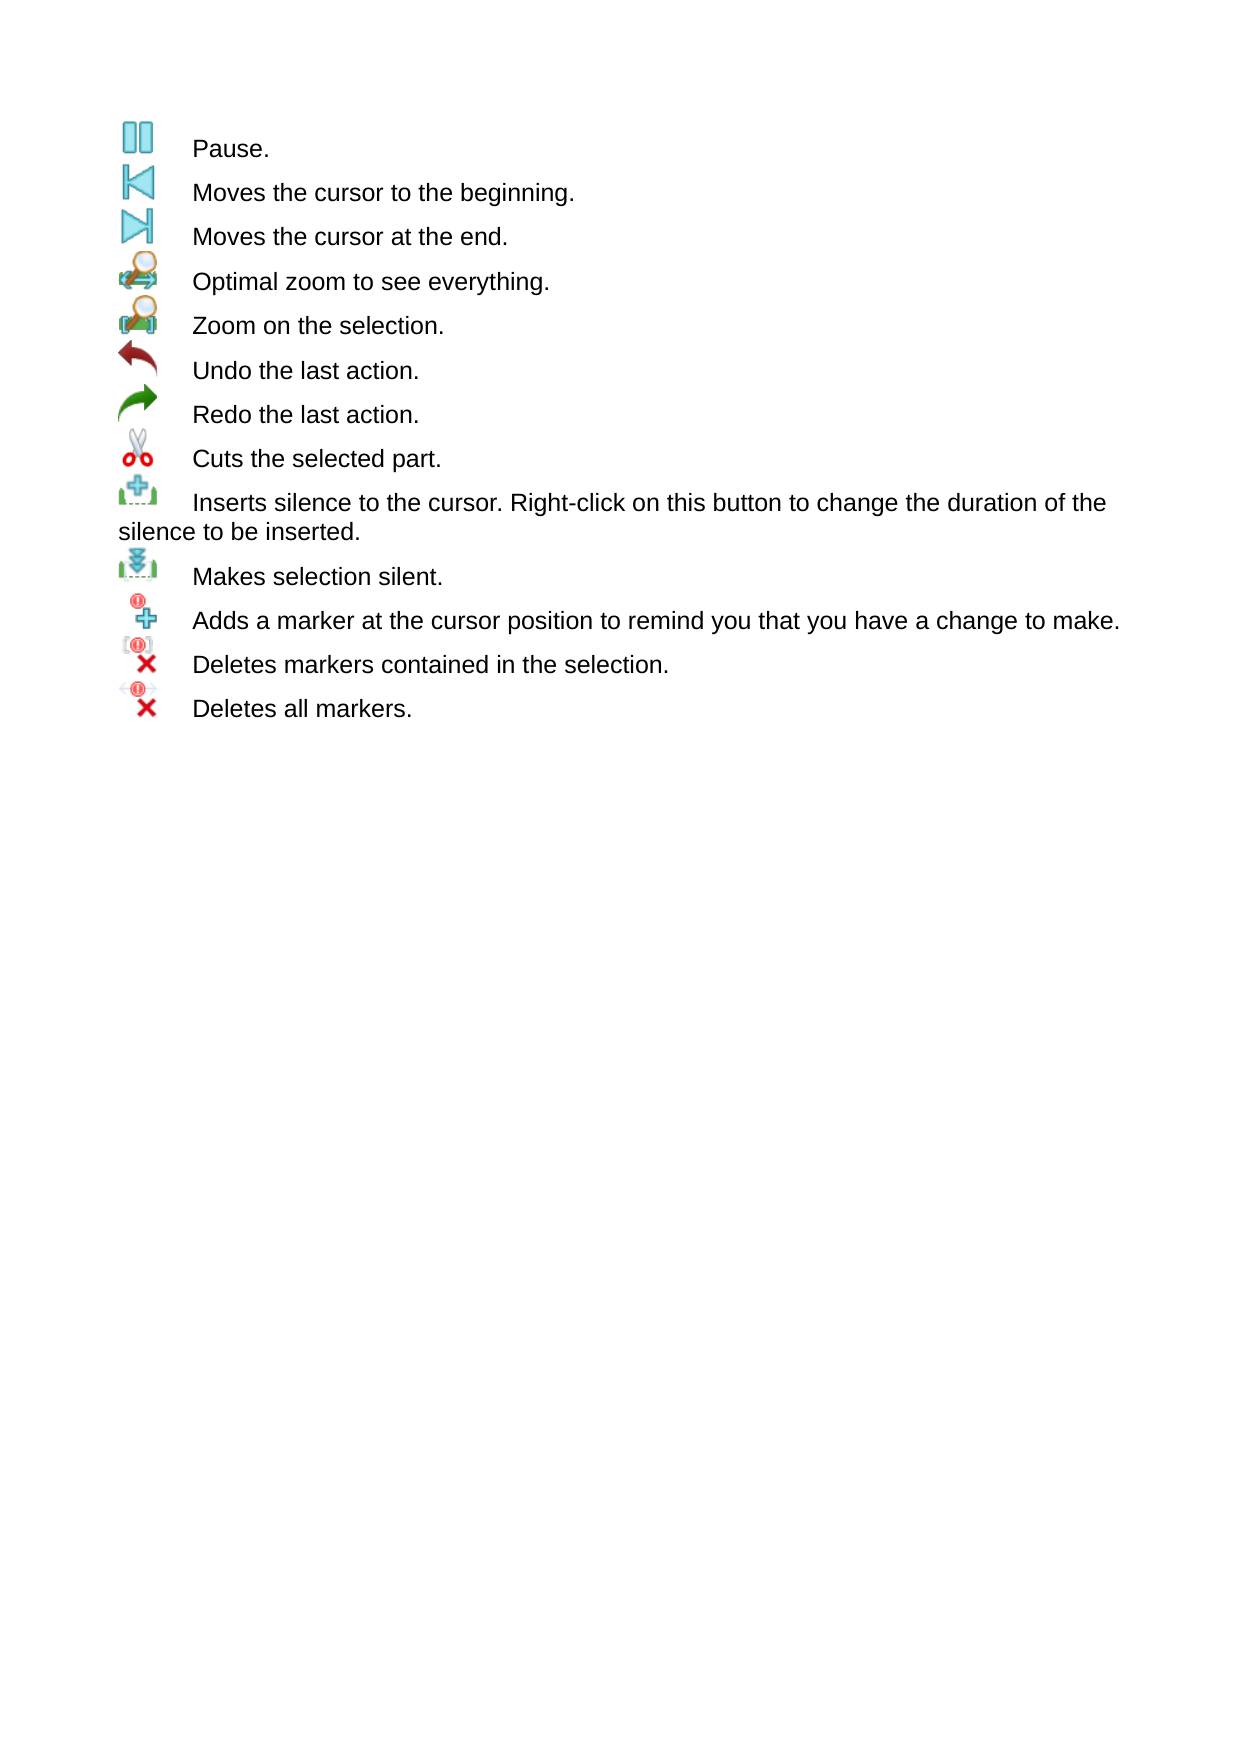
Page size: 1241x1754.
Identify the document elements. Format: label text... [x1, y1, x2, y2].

text Moves the cursor to the beginning. [118, 162, 1122, 207]
picture [118, 384, 158, 424]
text Makes selection silent. [118, 546, 1122, 590]
text Moves the cursor at the end. [118, 207, 1122, 251]
text Deletes all markers. [118, 679, 1122, 723]
text Pause. [118, 118, 1122, 162]
text Deletes markers contained in the selection. [118, 634, 1122, 679]
picture [118, 340, 158, 379]
text Inserts silence to the cursor. Right-click on this button to change the duration of the silence to be inserted. [118, 473, 1122, 546]
picture [118, 634, 158, 674]
picture [118, 295, 158, 335]
picture [118, 428, 158, 468]
picture [118, 472, 158, 512]
text Cuts the selected part. [118, 429, 1122, 473]
picture [118, 162, 158, 202]
picture [118, 590, 158, 630]
text Adds a marker at the cursor position to remind you that you have a change to make. [118, 590, 1122, 634]
text Redo the last action. [118, 384, 1122, 429]
picture [118, 546, 158, 585]
text Zoom on the selection. [118, 295, 1122, 340]
text Undo the last action. [118, 340, 1122, 384]
text Optimal zoom to see everything. [118, 251, 1122, 295]
picture [118, 118, 158, 157]
picture [118, 678, 158, 718]
picture [118, 206, 158, 246]
picture [118, 251, 158, 290]
